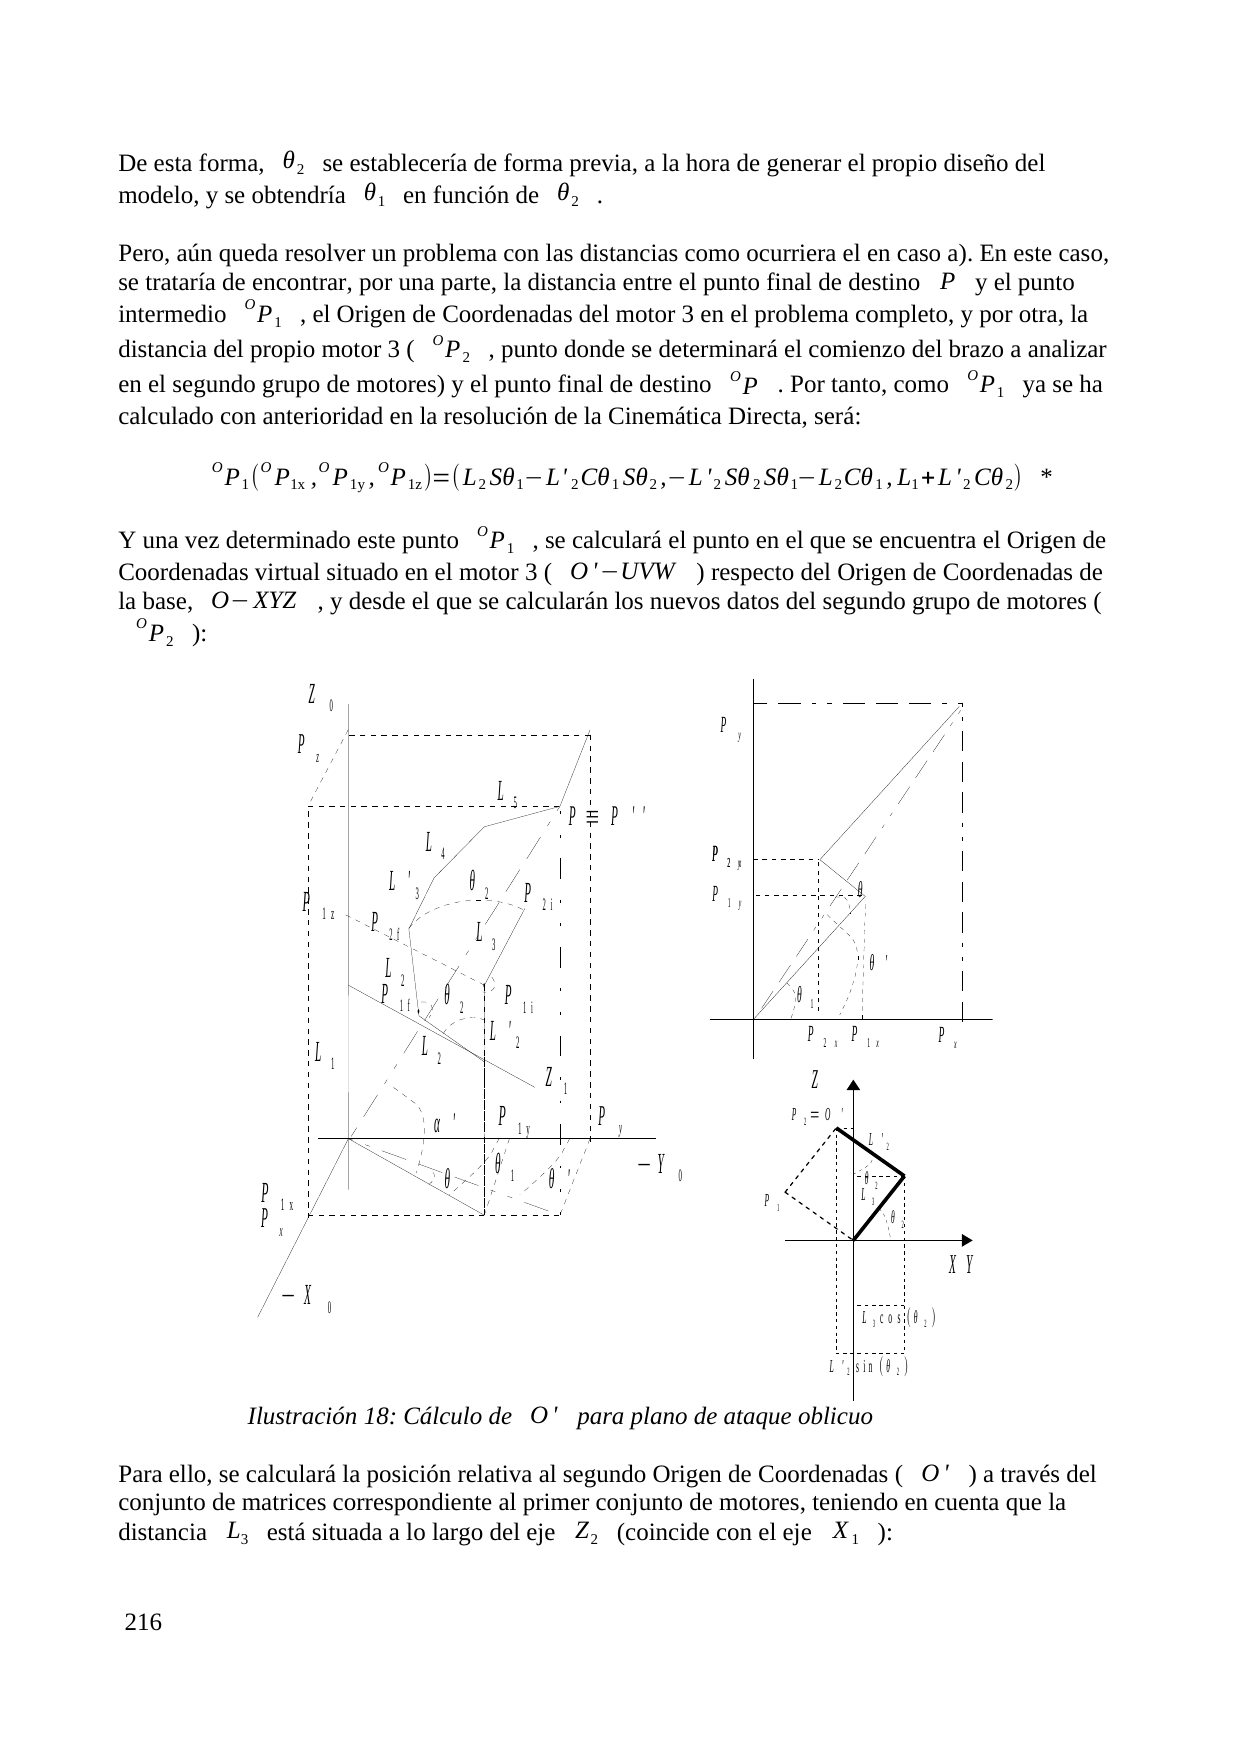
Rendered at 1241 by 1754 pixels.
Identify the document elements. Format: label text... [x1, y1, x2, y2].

text Ilustración 18: Cálculo depara plano de ataque oblicuo [247, 691, 993, 1430]
text Y una vez determinado este punto, se calculará el punto en el que se encuentra el Origen de Coordenadas virtual situado en el motor 3 () respecto del Origen de Coordenadas de la base,, y desde el que se calcularán los nuevos datos del segundo grupo de motores (): [118, 522, 1122, 650]
text Pero, aún queda resolver un problema con las distancias como ocurriera el en caso a). En este caso, se trataría de encontrar, por una parte, la distancia entre el punto final de destinoy el punto intermedio, el Origen de Coordenadas del motor 3 en el problema completo, y por otra, la distancia del propio motor 3 (, punto donde se determinará el comienzo del brazo a analizar en el segundo grupo de motores) y el punto final de destino. Por tanto, comoya se ha calculado con anterioridad en la resolución de la Cinemática Directa, será: [118, 238, 1122, 430]
text Para ello, se calculará la posición relativa al segundo Origen de Coordenadas () a través del conjunto de matrices correspondiente al primer conjunto de motores, teniendo en cuenta que la distanciaestá situada a lo largo del eje(coincide con el eje): [118, 1459, 1122, 1548]
text * [118, 458, 1122, 493]
text De esta forma,se establecería de forma previa, a la hora de generar el propio diseño del modelo, y se obtendríaen función de. [118, 147, 1122, 210]
